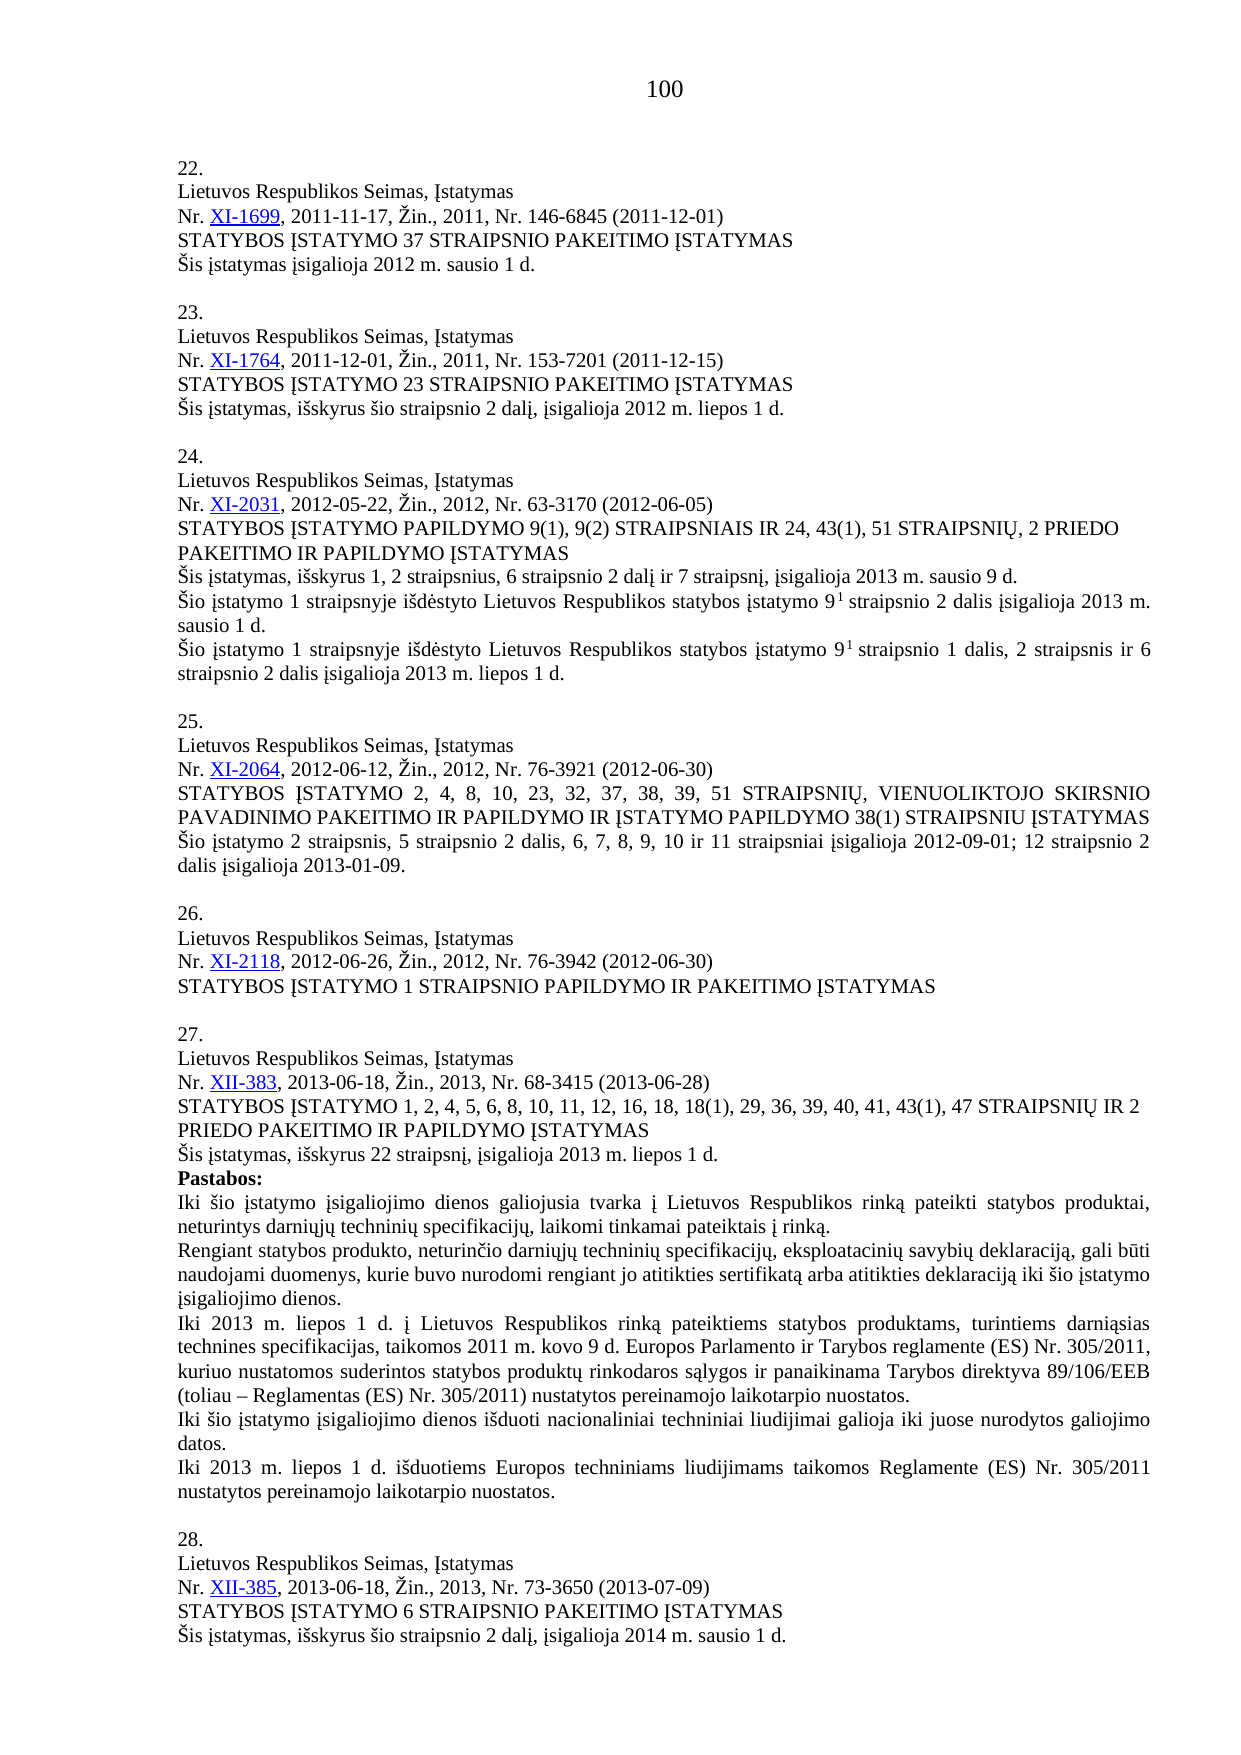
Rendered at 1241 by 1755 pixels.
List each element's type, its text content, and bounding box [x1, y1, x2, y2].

text Šis įstatymas, išskyrus 22 straipsnį, įsigalioja 2013 m. liepos 1 d. [177, 1142, 1152, 1166]
text Šio įstatymo 2 straipsnis, 5 straipsnio 2 dalis, 6, 7, 8, 9, 10 ir 11 straipsniai įsigalioja 2012-09-01; 12 straipsnio 2 dalis įsigalioja 2013-01-09. [177, 829, 1152, 877]
text STATYBOS ĮSTATYMO PAPILDYMO 9(1), 9(2) STRAIPSNIAIS IR 24, 43(1), 51 STRAIPSNIŲ, 2 PRIEDO PAKEITIMO IR PAPILDYMO ĮSTATYMAS [177, 516, 1152, 564]
text Nr. XI-2118, 2012-06-26, Žin., 2012, Nr. 76-3942 (2012-06-30) [177, 949, 1152, 973]
text 27. [177, 1022, 1152, 1046]
text Šis įstatymas įsigalioja 2012 m. sausio 1 d. [177, 252, 1152, 276]
text Rengiant statybos produkto, neturinčio darniųjų techninių specifikacijų, eksploatacinių savybių deklaraciją, gali būti naudojami duomenys, kurie buvo nurodomi rengiant jo atitikties sertifikatą arba atitikties deklaraciją iki šio įstatymo įsigaliojimo dienos. [177, 1238, 1152, 1310]
text Nr. XI-1699, 2011-11-17, Žin., 2011, Nr. 146-6845 (2011-12-01) [177, 203, 1152, 228]
text Iki šio įstatymo įsigaliojimo dienos išduoti nacionaliniai techniniai liudijimai galioja iki juose nurodytos galiojimo datos. [177, 1407, 1152, 1455]
text STATYBOS ĮSTATYMO 6 STRAIPSNIO PAKEITIMO ĮSTATYMAS [177, 1599, 1152, 1623]
text Lietuvos Respublikos Seimas, Įstatymas [177, 179, 1152, 203]
text Nr. XII-385, 2013-06-18, Žin., 2013, Nr. 73-3650 (2013-07-09) [177, 1575, 1152, 1599]
text STATYBOS ĮSTATYMO 1 STRAIPSNIO PAPILDYMO IR PAKEITIMO ĮSTATYMAS [177, 973, 1152, 998]
text Šio įstatymo 1 straipsnyje išdėstyto Lietuvos Respublikos statybos įstatymo 91 straipsnio 2 dalis įsigalioja 2013 m. sausio 1 d. [177, 588, 1152, 637]
text Pastabos: [177, 1166, 1152, 1190]
text 23. [177, 300, 1152, 324]
text STATYBOS ĮSTATYMO 23 STRAIPSNIO PAKEITIMO ĮSTATYMAS [177, 372, 1152, 396]
text Lietuvos Respublikos Seimas, Įstatymas [177, 1551, 1152, 1575]
text Nr. XI-1764, 2011-12-01, Žin., 2011, Nr. 153-7201 (2011-12-15) [177, 348, 1152, 372]
text Lietuvos Respublikos Seimas, Įstatymas [177, 1046, 1152, 1070]
text Šis įstatymas, išskyrus šio straipsnio 2 dalį, įsigalioja 2012 m. liepos 1 d. [177, 396, 1152, 420]
text Šis įstatymas, išskyrus šio straipsnio 2 dalį, įsigalioja 2014 m. sausio 1 d. [177, 1623, 1152, 1647]
text Iki šio įstatymo įsigaliojimo dienos galiojusia tvarka į Lietuvos Respublikos rinką pateikti statybos produktai, neturintys darniųjų techninių specifikacijų, laikomi tinkamai pateiktais į rinką. [177, 1190, 1152, 1238]
text Lietuvos Respublikos Seimas, Įstatymas [177, 324, 1152, 348]
text Lietuvos Respublikos Seimas, Įstatymas [177, 925, 1152, 949]
text 28. [177, 1527, 1152, 1551]
text 26. [177, 901, 1152, 925]
text Iki 2013 m. liepos 1 d. išduotiems Europos techniniams liudijimams taikomos Reglamente (ES) Nr. 305/2011 nustatytos pereinamojo laikotarpio nuostatos. [177, 1455, 1152, 1503]
text STATYBOS ĮSTATYMO 1, 2, 4, 5, 6, 8, 10, 11, 12, 16, 18, 18(1), 29, 36, 39, 40, 41, 43(1), 47 STRAIPSNIŲ IR 2 PRIEDO PAKEITIMO IR PAPILDYMO ĮSTATYMAS [177, 1094, 1152, 1142]
text Šis įstatymas, išskyrus 1, 2 straipsnius, 6 straipsnio 2 dalį ir 7 straipsnį, įsigalioja 2013 m. sausio 9 d. [177, 564, 1152, 588]
text 24. [177, 444, 1152, 468]
text Nr. XII-383, 2013-06-18, Žin., 2013, Nr. 68-3415 (2013-06-28) [177, 1070, 1152, 1094]
text Lietuvos Respublikos Seimas, Įstatymas [177, 733, 1152, 757]
text Nr. XI-2064, 2012-06-12, Žin., 2012, Nr. 76-3921 (2012-06-30) [177, 757, 1152, 781]
text Iki 2013 m. liepos 1 d. į Lietuvos Respublikos rinką pateiktiems statybos produktams, turintiems darniąsias technines specifikacijas, taikomos 2011 m. kovo 9 d. Europos Parlamento ir Tarybos reglamente (ES) Nr. 305/2011, kuriuo nustatomos suderintos statybos produktų rinkodaros sąlygos ir panaikinama Tarybos direktyva 89/106/EEB (toliau – Reglamentas (ES) Nr. 305/2011) nustatytos pereinamojo laikotarpio nuostatos. [177, 1310, 1152, 1407]
text 25. [177, 709, 1152, 733]
text STATYBOS ĮSTATYMO 2, 4, 8, 10, 23, 32, 37, 38, 39, 51 STRAIPSNIŲ, VIENUOLIKTOJO SKIRSNIO PAVADINIMO PAKEITIMO IR PAPILDYMO IR ĮSTATYMO PAPILDYMO 38(1) STRAIPSNIU ĮSTATYMAS [177, 781, 1152, 829]
text Nr. XI-2031, 2012-05-22, Žin., 2012, Nr. 63-3170 (2012-06-05) [177, 492, 1152, 516]
text 22. [177, 155, 1152, 179]
text Lietuvos Respublikos Seimas, Įstatymas [177, 468, 1152, 492]
text Šio įstatymo 1 straipsnyje išdėstyto Lietuvos Respublikos statybos įstatymo 91 straipsnio 1 dalis, 2 straipsnis ir 6 straipsnio 2 dalis įsigalioja 2013 m. liepos 1 d. [177, 637, 1152, 685]
text STATYBOS ĮSTATYMO 37 STRAIPSNIO PAKEITIMO ĮSTATYMAS [177, 228, 1152, 252]
